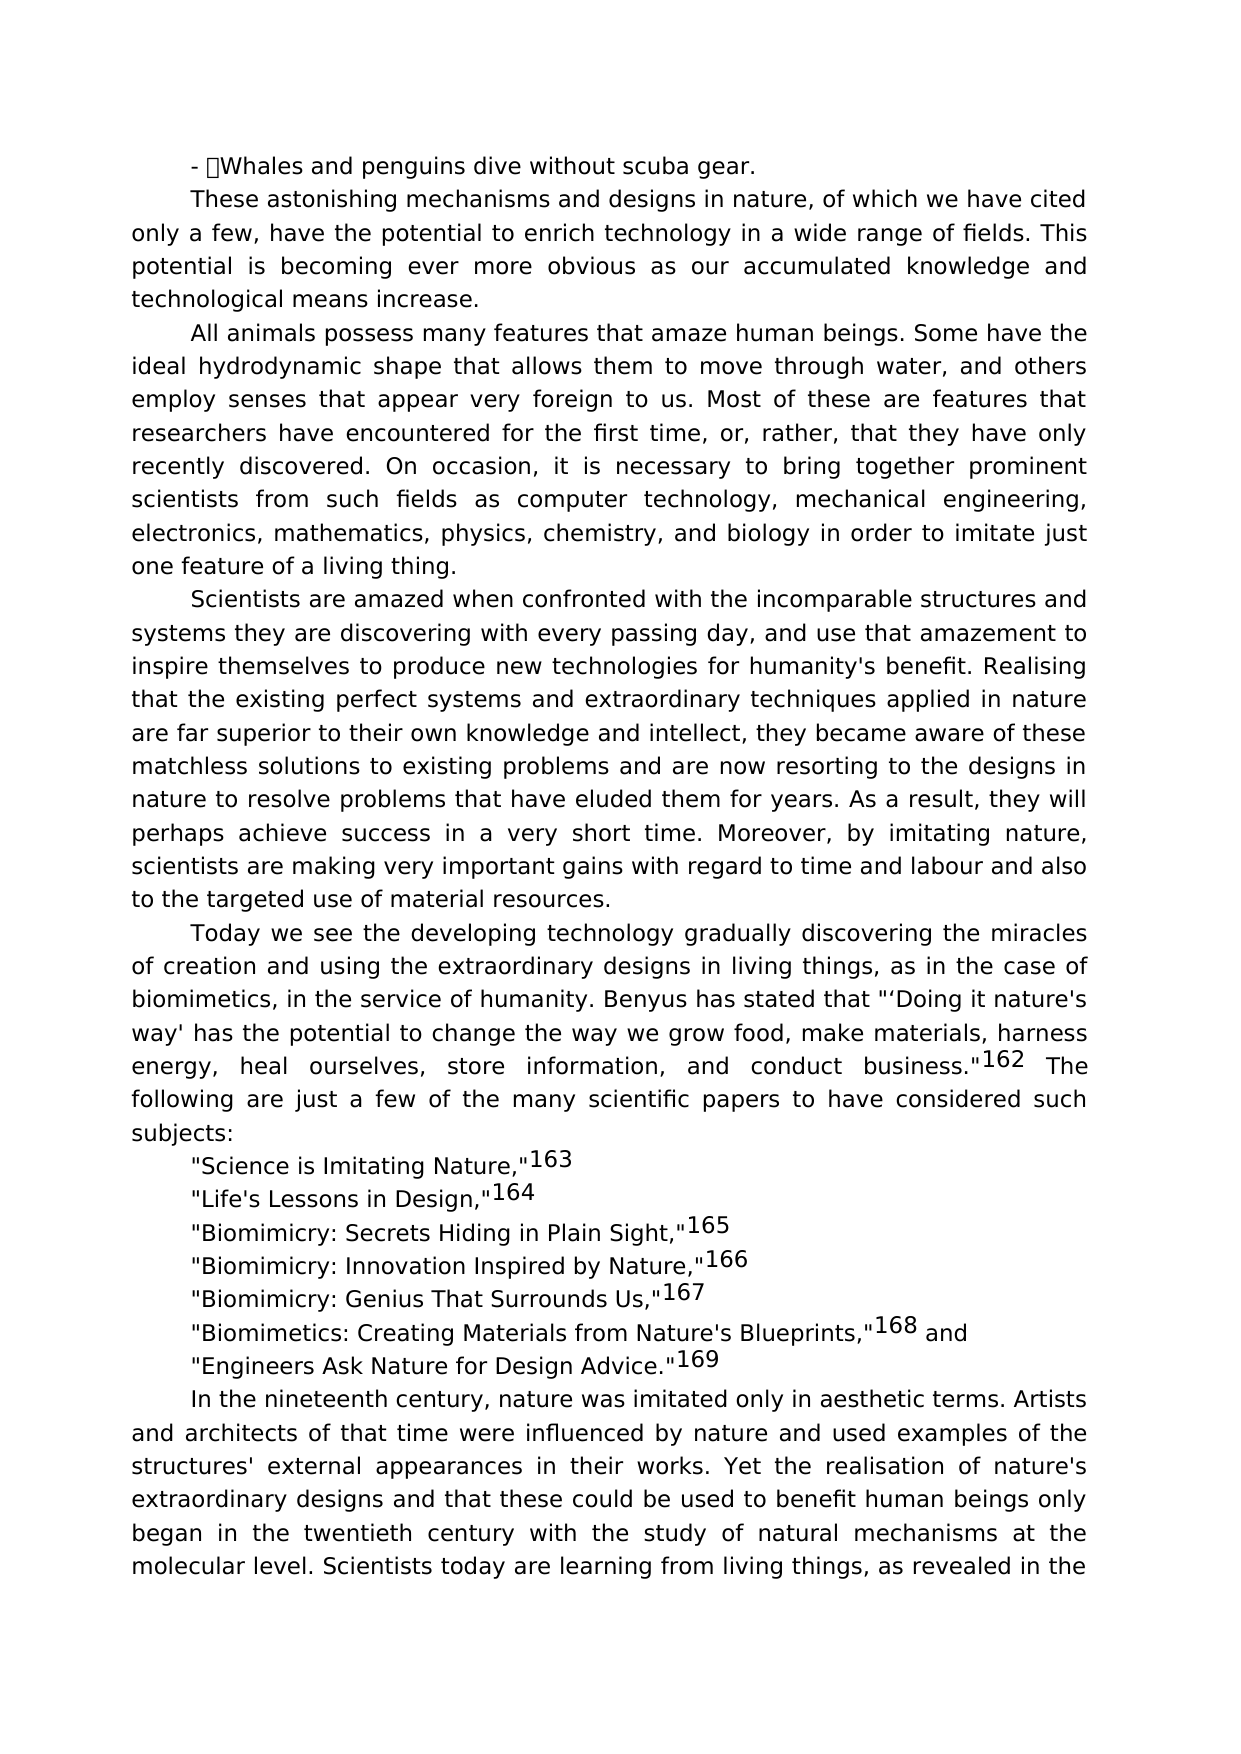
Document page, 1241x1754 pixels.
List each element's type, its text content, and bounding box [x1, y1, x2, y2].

text "Life's Lessons in Design,"164 [131, 1181, 1088, 1214]
text These astonishing mechanisms and designs in nature, of which we have cited only a few, have the potential to enrich technology in a wide range of fields. This potential is becoming ever more obvious as our accumulated knowledge and technological means increase. [131, 181, 1088, 314]
text "Biomimicry: Innovation Inspired by Nature,"166 [131, 1248, 1088, 1281]
text Today we see the developing technology gradually discovering the miracles of creation and using the extraordinary designs in living things, as in the case of biomimetics, in the service of humanity. Benyus has stated that "‘Doing it nature's way' has the potential to change the way we grow food, make materials, harness energy, heal ourselves, store information, and conduct business."162 The following are just a few of the many scientific papers to have considered such subjects: [131, 914, 1088, 1148]
text "Biomimicry: Genius That Surrounds Us,"167 [131, 1281, 1088, 1314]
text In the nineteenth century, nature was imitated only in aesthetic terms. Artists and architects of that time were influenced by nature and used examples of the structures' external appearances in their works. Yet the realisation of nature's extraordinary designs and that these could be used to benefit human beings only began in the twentieth century with the study of natural mechanisms at the molecular level. Scientists today are learning from living things, as revealed in the [131, 1381, 1088, 1581]
text "Science is Imitating Nature,"163 [131, 1148, 1088, 1181]
text - Whales and penguins dive without scuba gear. [131, 148, 1088, 181]
text "Engineers Ask Nature for Design Advice."169 [131, 1348, 1088, 1381]
text Scientists are amazed when confronted with the incomparable structures and systems they are discovering with every passing day, and use that amazement to inspire themselves to produce new technologies for humanity's benefit. Realising that the existing perfect systems and extraordinary techniques applied in nature are far superior to their own knowledge and intellect, they became aware of these matchless solutions to existing problems and are now resorting to the designs in nature to resolve problems that have eluded them for years. As a result, they will perhaps achieve success in a very short time. Moreover, by imitating nature, scientists are making very important gains with regard to time and labour and also to the targeted use of material resources. [131, 581, 1088, 914]
text "Biomimicry: Secrets Hiding in Plain Sight,"165 [131, 1214, 1088, 1248]
text All animals possess many features that amaze human beings. Some have the ideal hydrodynamic shape that allows them to move through water, and others employ senses that appear very foreign to us. Most of these are features that researchers have encountered for the first time, or, rather, that they have only recently discovered. On occasion, it is necessary to bring together prominent scientists from such fields as computer technology, mechanical engineering, electronics, mathematics, physics, chemistry, and biology in order to imitate just one feature of a living thing. [131, 314, 1088, 581]
text "Biomimetics: Creating Materials from Nature's Blueprints,"168 and [131, 1314, 1088, 1348]
